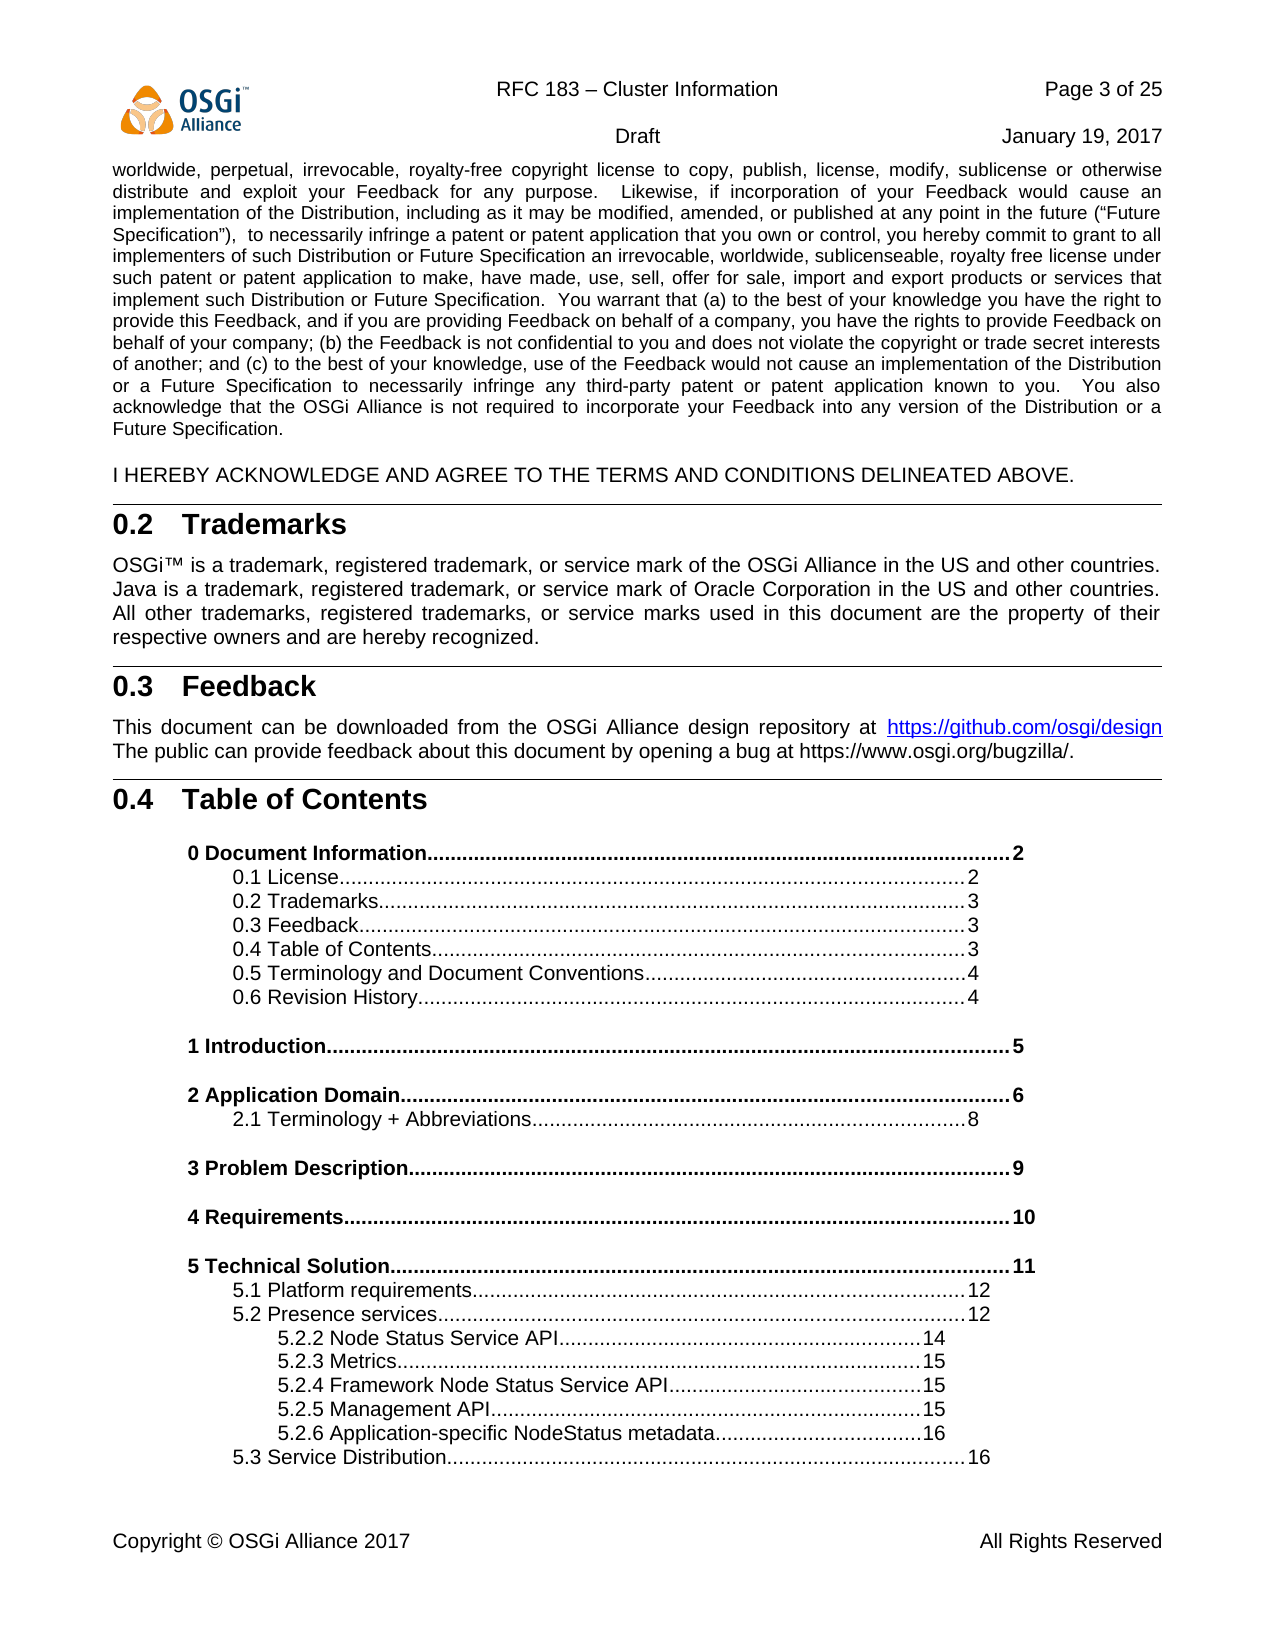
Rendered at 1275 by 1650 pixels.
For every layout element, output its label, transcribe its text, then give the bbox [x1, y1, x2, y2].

text 0.2 Trademarks 3 [232, 889, 1162, 913]
text 2.1 Terminology + Abbreviations 8 [232, 1107, 1162, 1131]
text 0.6 Revision History 4 [232, 985, 1162, 1009]
text 2 Application Domain 6 [187, 1083, 1162, 1107]
text 5.2.5 Management API 15 [277, 1397, 1162, 1421]
text OSGi™ is a trademark, registered trademark, or service mark of the OSGi Alliance in the US and other countries. Java is a trademark, registered trademark, or service mark of Oracle Corporation in the US and other countries. All other trademarks, registered trademarks, or service marks used in this document are the property of their respective owners and are hereby recognized. [112, 553, 1162, 649]
subtitle Table of Contents [112, 780, 1162, 816]
text 5.1 Platform requirements 12 [232, 1277, 1162, 1301]
text 5.2 Presence services 12 [232, 1301, 1162, 1325]
text 0.5 Terminology and Document Conventions 4 [232, 961, 1162, 985]
text 5.2.2 Node Status Service API 14 [277, 1325, 1162, 1349]
text worldwide, perpetual, irrevocable, royalty-free copyright license to copy, publish, license, modify, sublicense or otherwise distribute and exploit your Feedback for any purpose. Likewise, if incorporation of your Feedback would cause an implementation of the Distribution, including as it may be modified, amended, or published at any point in the future (“Future Specification”), to necessarily infringe a patent or patent application that you own or control, you hereby commit to grant to all implementers of such Distribution or Future Specification an irrevocable, worldwide, sublicenseable, royalty free license under such patent or patent application to make, have made, use, sell, offer for sale, import and export products or services that implement such Distribution or Future Specification. You warrant that (a) to the best of your knowledge you have the right to provide this Feedback, and if you are providing Feedback on behalf of a company, you have the rights to provide Feedback on behalf of your company; (b) the Feedback is not confidential to you and does not violate the copyright or trade secret interests of another; and (c) to the best of your knowledge, use of the Feedback would not cause an implementation of the Distribution or a Future Specification to necessarily infringe any third-party patent or patent application known to you. You also acknowledge that the OSGi Alliance is not required to incorporate your Feedback into any version of the Distribution or a Future Specification. [112, 159, 1162, 439]
text 0.1 License 2 [232, 865, 1162, 889]
text 0.4 Table of Contents 3 [232, 937, 1162, 961]
subtitle Feedback [112, 667, 1162, 702]
text This document can be downloaded from the OSGi Alliance design repository at https://github.com/osgi/design The public can provide feedback about this document by opening a bug at https://www.osgi.org/bugzilla/. [112, 715, 1162, 763]
text 1 Introduction 5 [187, 1034, 1162, 1058]
picture [113, 78, 257, 142]
text 4 Requirements 10 [187, 1204, 1162, 1228]
text 5.2.3 Metrics 15 [277, 1349, 1162, 1373]
text 0 Document Information 2 [187, 841, 1162, 865]
text 0.3 Feedback 3 [232, 913, 1162, 937]
subtitle Trademarks [112, 505, 1162, 541]
text 3 Problem Description 9 [187, 1156, 1162, 1179]
text I HEREBY ACKNOWLEDGE AND AGREE TO THE TERMS AND CONDITIONS DELINEATED ABOVE. [112, 463, 1162, 487]
text 5.3 Service Distribution 16 [232, 1445, 1162, 1469]
text 5.2.4 Framework Node Status Service API 15 [277, 1373, 1162, 1397]
text 5 Technical Solution 11 [187, 1253, 1162, 1277]
text 5.2.6 Application-specific NodeStatus metadata 16 [277, 1421, 1162, 1445]
